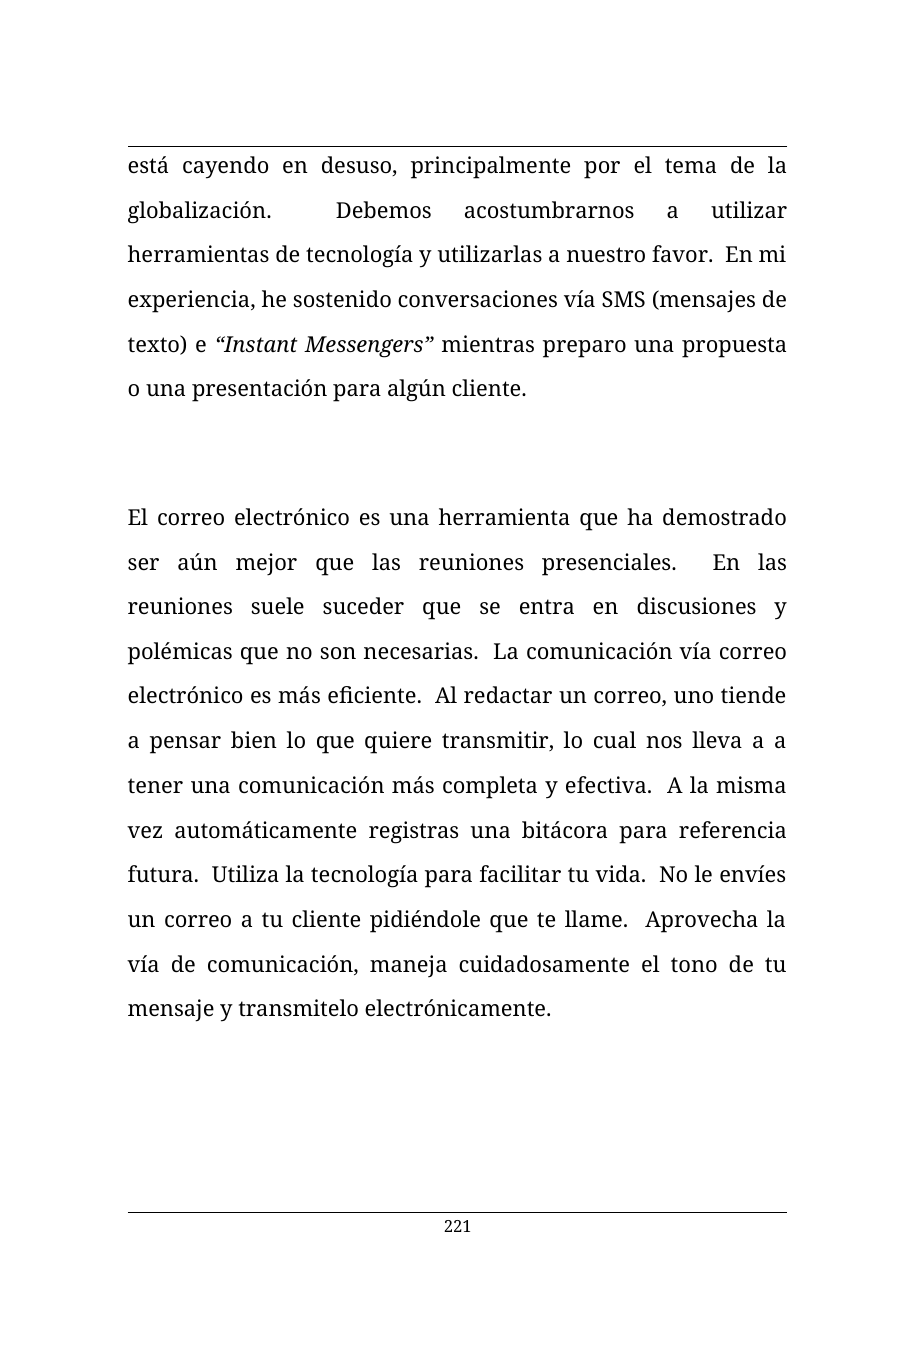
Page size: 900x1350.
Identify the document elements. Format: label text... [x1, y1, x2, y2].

text El correo electrónico es una herramienta que ha demostrado ser aún mejor que las reuniones presenciales. En las reuniones suele suceder que se entra en discusiones y polémicas que no son necesarias. La comunicación vía correo electrónico es más eficiente. Al redactar un correo, uno tiende a pensar bien lo que quiere transmitir, lo cual nos lleva a a tener una comunicación más completa y efectiva. A la misma vez automáticamente registras una bitácora para referencia futura. Utiliza la tecnología para facilitar tu vida. No le envíes un correo a tu cliente pidiéndole que te llame. Aprovecha la vía de comunicación, maneja cuidadosamente el tono de tu mensaje y transmitelo electrónicamente. [127, 502, 787, 1023]
text está cayendo en desuso, principalmente por el tema de la globalización. Debemos acostumbrarnos a utilizar herramientas de tecnología y utilizarlas a nuestro favor. En mi experiencia, he sostenido conversaciones vía SMS (mensajes de texto) e “Instant Messengers” mientras preparo una propuesta o una presentación para algún cliente. [127, 150, 787, 403]
